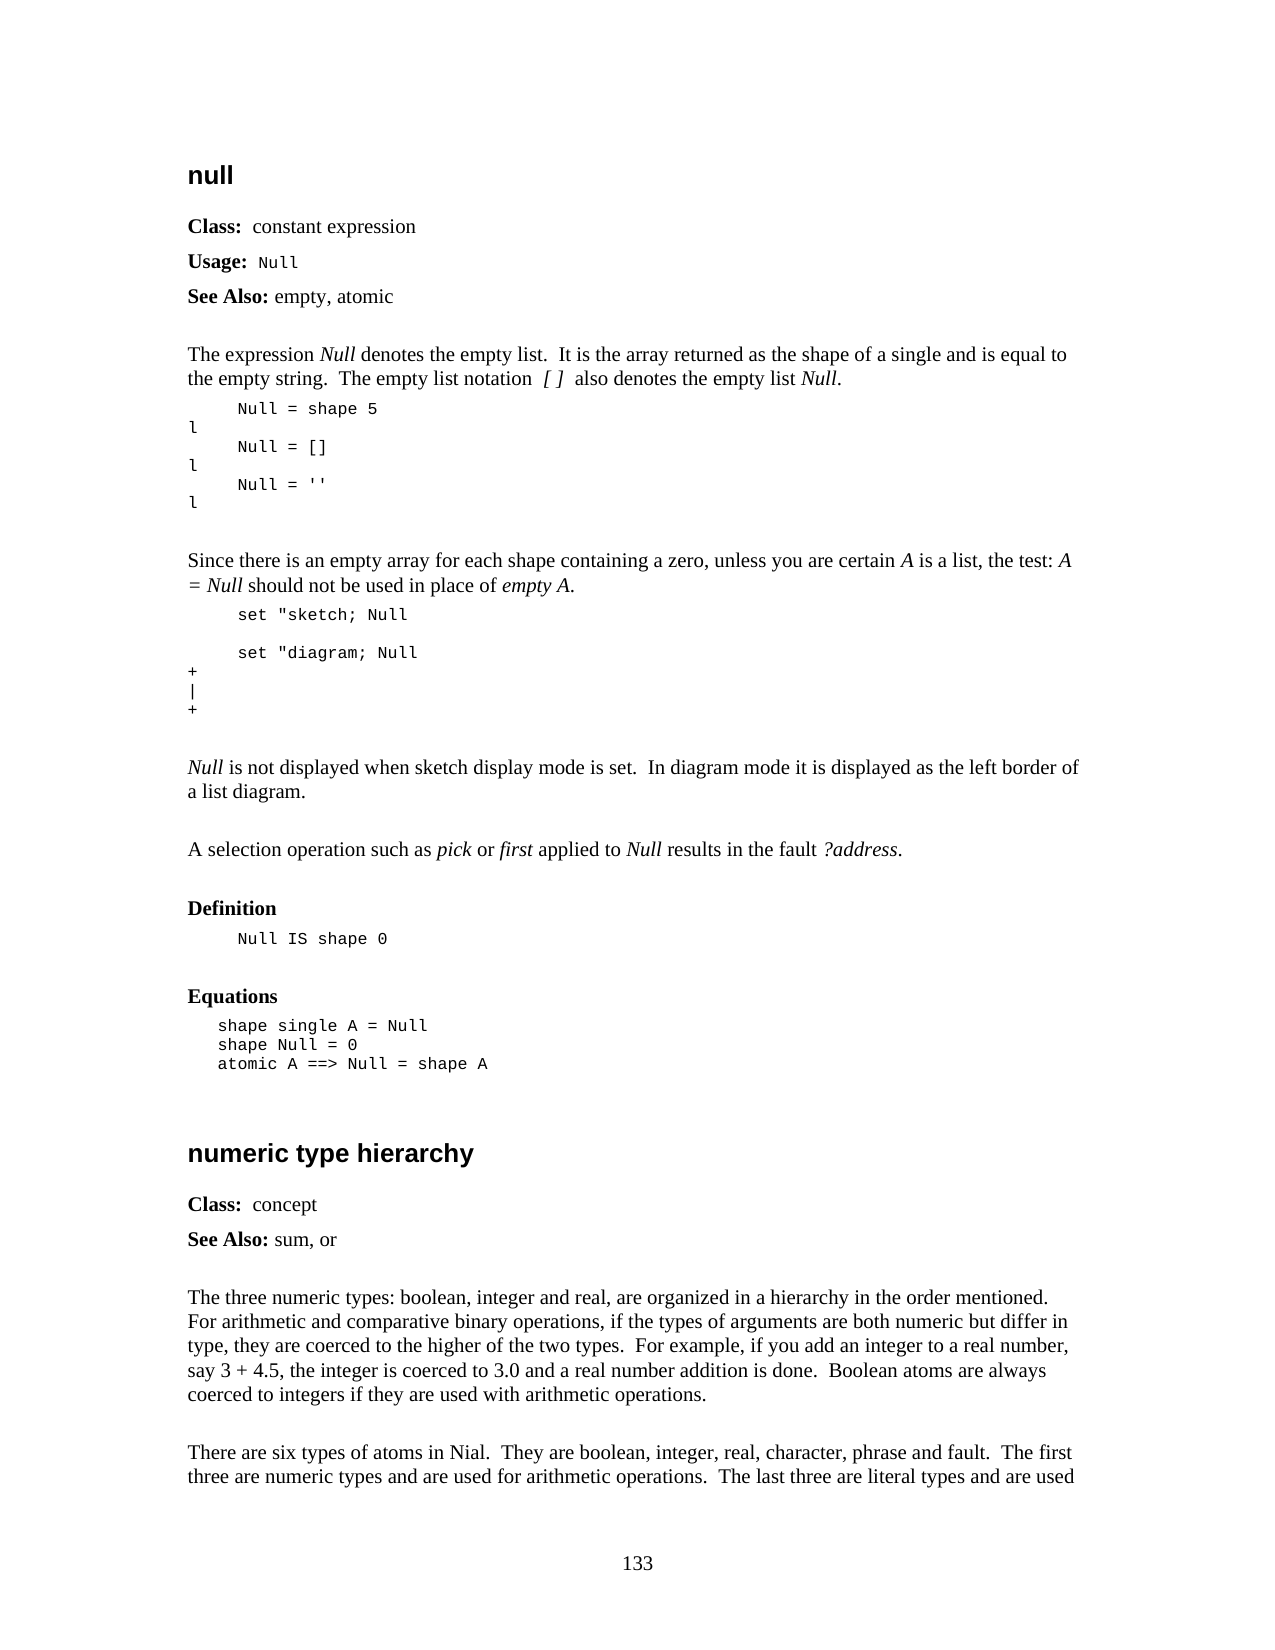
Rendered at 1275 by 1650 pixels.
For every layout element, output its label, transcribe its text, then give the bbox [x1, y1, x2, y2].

text Equations [187, 983, 1087, 1008]
text Class: constant expression [187, 214, 1087, 238]
text There are six types of atoms in Nial. They are boolean, integer, real, character, phrase and fault. The first three are numeric types and are used for arithmetic operations. The last three are literal types and are used [187, 1440, 1087, 1488]
text Null is not displayed when sketch display mode is set. In diagram mode it is displayed as the left border of a list diagram. [187, 754, 1087, 827]
text Usage: Null [187, 249, 1087, 273]
text set "sketch; Null set "diagram; Null + | + [187, 607, 1087, 744]
text See Also: empty, atomic [187, 284, 1087, 332]
text Since there is an empty array for each shape containing a zero, unless you are certain A is a list, the test: A = Null should not be used in place of empty A. [187, 548, 1087, 597]
text numeric type hierarchy [187, 1138, 1087, 1168]
text The expression Null denotes the empty list. It is the array returned as the shape of a single and is equal to the empty string. The empty list notation [ ] also denotes the empty list Null. [187, 342, 1087, 390]
text See Also: sum, or [187, 1227, 1087, 1275]
text shape single A = Null shape Null = 0 atomic A ==> Null = shape A [187, 1018, 1087, 1093]
text null [187, 160, 1087, 190]
text Definition [187, 896, 1087, 920]
text Class: concept [187, 1192, 1087, 1216]
text Null IS shape 0 [187, 930, 1087, 973]
text The three numeric types: boolean, integer and real, are organized in a hierarchy in the order mentioned. For arithmetic and comparative binary operations, if the types of arguments are both numeric but differ in type, they are coerced to the higher of the two types. For example, if you add an integer to a real number, say 3 + 4.5, the integer is coerced to 3.0 and a real number addition is done. Boolean atoms are always coerced to integers if they are used with arithmetic operations. [187, 1285, 1087, 1430]
text A selection operation such as pick or first applied to Null results in the fault ?address. [187, 837, 1087, 885]
text Null = shape 5 l Null = [] l Null = '' l [187, 401, 1087, 538]
